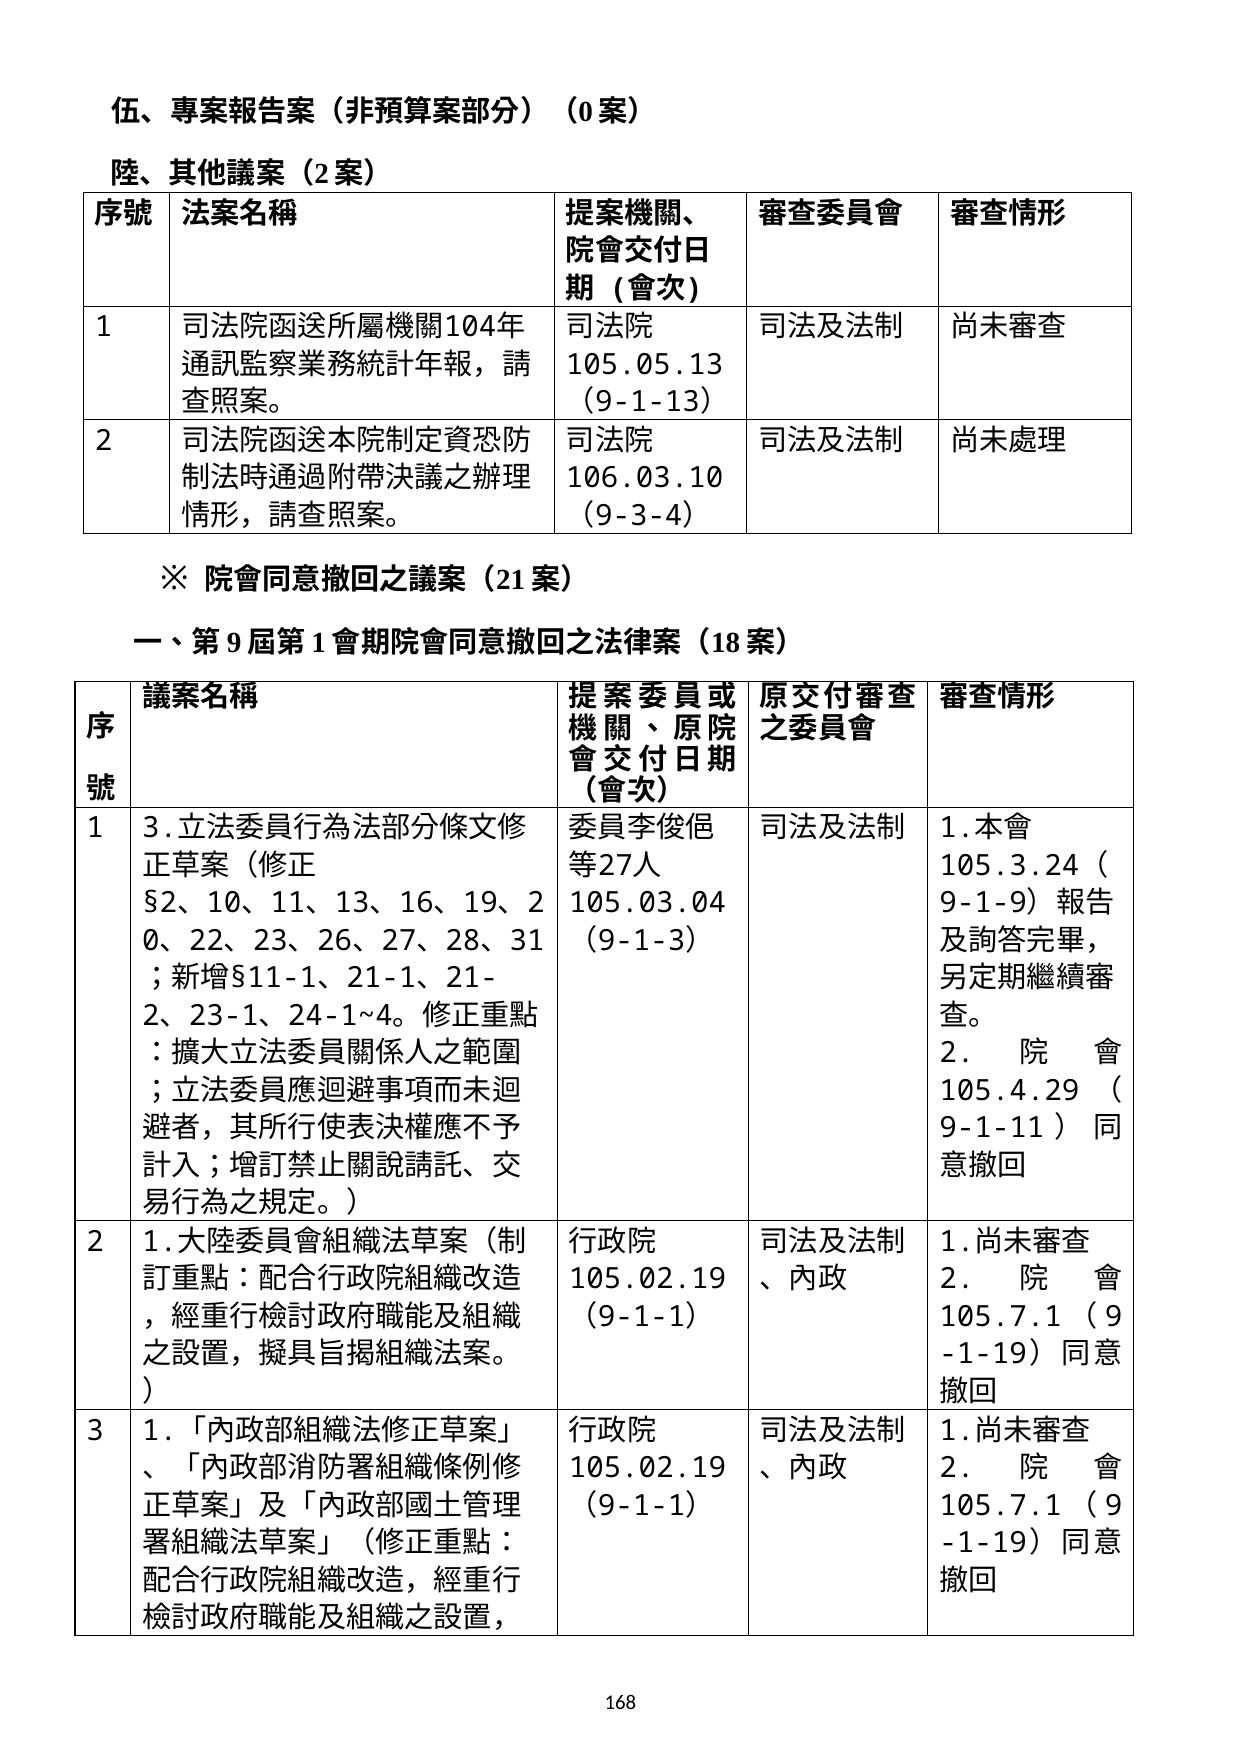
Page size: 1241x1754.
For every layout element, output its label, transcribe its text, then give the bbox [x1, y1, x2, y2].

table_cell 司法院函送所屬機關104年通訊監察業務統計年報，請查照案。 [170, 307, 554, 419]
table_header 審查委員會 [747, 193, 938, 306]
table_cell 委員李俊俋等27人 105.03.04 （9-1-3） [558, 808, 748, 1220]
table_header 提案委員或機關、原院會交付日期（會次） [558, 682, 748, 807]
table_cell 行政院 105.02.19 （9-1-1） [558, 1410, 748, 1635]
table_header 審查情形 [939, 193, 1131, 306]
text 一、第9屆第1會期院會同意撤回之法律案（18案） [133, 619, 1165, 661]
table_cell 司法及法制 [749, 808, 927, 1220]
list 院會同意撤回之議案（21案） [154, 553, 1165, 599]
table_cell 司法及法制、內政 [749, 1410, 927, 1635]
table_cell 1 [76, 808, 130, 1220]
table_cell 1.「內政部組織法修正草案」、「內政部消防署組織條例修正草案」及「內政部國土管理署組織法草案」（修正重點：配合行政院組織改造，經重行檢討政府職能及組織之設置， [131, 1410, 557, 1635]
table_cell 2 [84, 420, 169, 533]
table_cell 司法院 106.03.10 （9-3-4） [555, 420, 746, 533]
table_cell 行政院 105.02.19 （9-1-1） [558, 1221, 748, 1409]
table_header 序號 [76, 682, 130, 807]
table_header 提案機關、院會交付日期 (會次) [555, 193, 746, 306]
table_cell 1.尚未審查 2.院會105.7.1（9-1-19）同意撤回 [928, 1221, 1133, 1409]
table_cell 司法院函送本院制定資恐防制法時通過附帶決議之辦理情形，請查照案。 [170, 420, 554, 533]
text 陸、其他議案（2案） [75, 150, 1165, 192]
table_cell 尚未處理 [939, 420, 1131, 533]
table_cell 3 [76, 1410, 130, 1635]
table_header 審查情形 [928, 682, 1133, 807]
text 伍、專案報告案（非預算案部分）（0案） [75, 88, 1165, 130]
table_header 法案名稱 [170, 193, 554, 306]
table_header 序號 [84, 193, 169, 306]
table_header 議案名稱 [131, 682, 557, 807]
table_cell 司法及法制 [747, 307, 938, 419]
table_cell 司法院 105.05.13 （9-1-13） [555, 307, 746, 419]
table_cell 1.大陸委員會組織法草案（制訂重點：配合行政院組織改造，經重行檢討政府職能及組織之設置，擬具旨揭組織法案。） [131, 1221, 557, 1409]
table_header 原交付審查之委員會 [749, 682, 927, 807]
table_cell 1.尚未審查 2.院會105.7.1（9-1-19）同意撤回 [928, 1410, 1133, 1635]
table_cell 1 [84, 307, 169, 419]
table_cell 3.立法委員行為法部分條文修正草案（修正§2、10、11、13、16、19、20、22、23、26、27、28、31；新增§11-1、21-1、21-2、23-1、24-1~4。修正重點：擴大立法委員關係人之範圍；立法委員應迴避事項而未迴避者，其所行使表決權應不予計入；增訂禁止關說請託、交易行為之規定。） [131, 808, 557, 1220]
table_cell 司法及法制 [747, 420, 938, 533]
table_cell 1.本會105.3.24（9-1-9）報告及詢答完畢，另定期繼續審查。 2.院會105.4.29（9-1-11）同意撤回 [928, 808, 1133, 1220]
table_cell 尚未審查 [939, 307, 1131, 419]
table_cell 司法及法制、內政 [749, 1221, 927, 1409]
table_cell 2 [76, 1221, 130, 1409]
